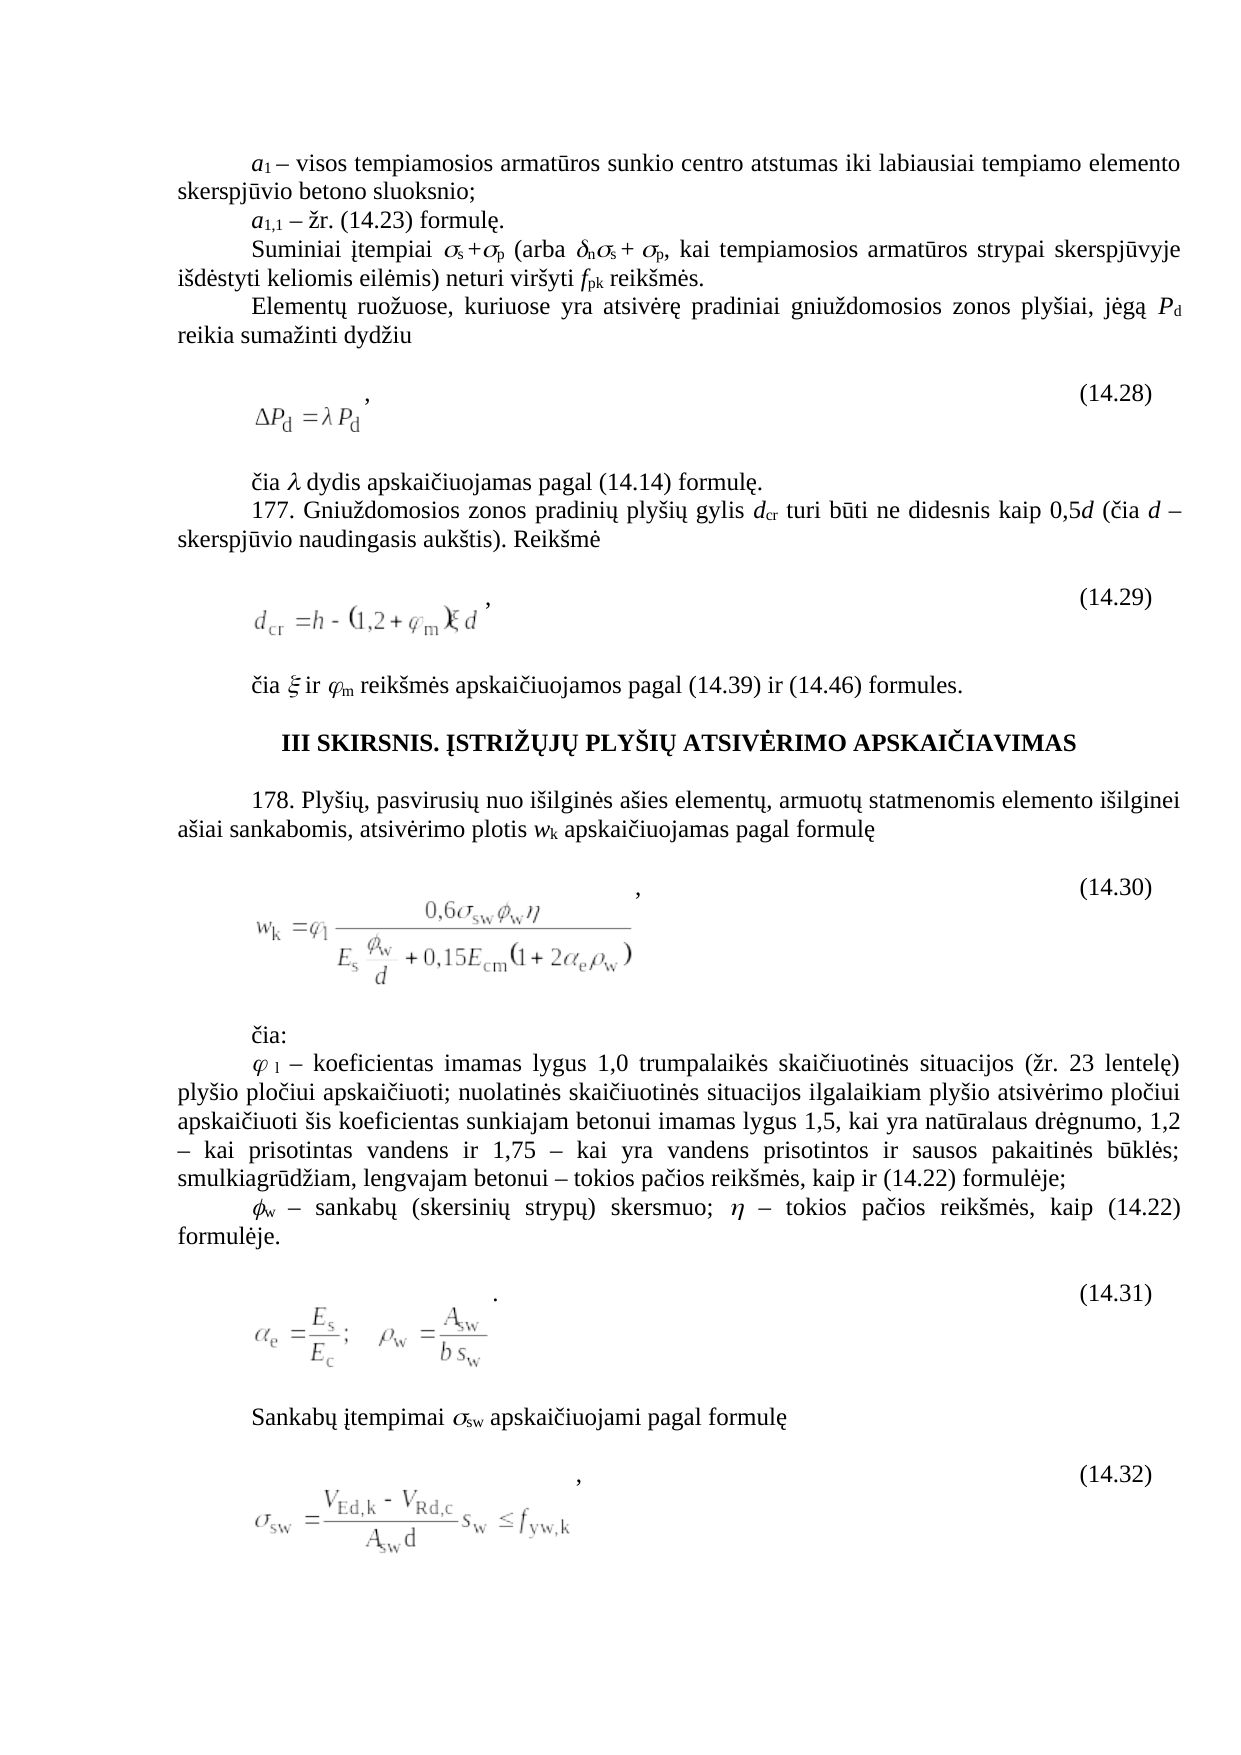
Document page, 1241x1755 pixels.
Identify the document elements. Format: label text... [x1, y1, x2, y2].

text , (14.32) [177, 1459, 1181, 1559]
text Suminiai įtempiai ss +sp (arba dnss + sp, kai tempiamosios armatūros strypai skerspjūvyje išdėstyti keliomis eilėmis) neturi viršyti fpk reikšmės. [177, 234, 1181, 291]
text , (14.30) [177, 872, 1181, 991]
text j l – koeficientas imamas lygus 1,0 trumpalaikės skaičiuotinės situacijos (žr. 23 lentelę) plyšio pločiui apskaičiuoti; nuolatinės skaičiuotinės situacijos ilgalaikiam plyšio atsivėrimo pločiui apskaičiuoti šis koeficientas sunkiajam betonui imamas lygus 1,5, kai yra natūralaus drėgnumo, 1,2 – kai prisotintas vandens ir 1,75 – kai yra vandens prisotintos ir sausos pakaitinės būklės; smulkiagrūdžiam, lengvajam betonui – tokios pačios reikšmės, kaip ir (14.22) formulėje; [177, 1048, 1181, 1192]
text fw – sankabų (skersinių strypų) skersmuo; h – tokios pačios reikšmės, kaip (14.22) formulėje. [177, 1192, 1181, 1250]
text Elementų ruožuose, kuriuose yra atsivėrę pradiniai gniuždomosios zonos plyšiai, jėgą Pd reikia sumažinti dydžiu [177, 291, 1181, 349]
text čia x ir jm reikšmės apskaičiuojamos pagal (14.39) ir (14.46) formules. [177, 671, 1181, 699]
text , (14.29) [177, 582, 1181, 642]
text . (14.31) [177, 1278, 1181, 1373]
text čia l dydis apskaičiuojamas pagal (14.14) formulę. [177, 467, 1181, 495]
text Sankabų įtempimai ssw apskaičiuojami pagal formulę [177, 1402, 1181, 1431]
text 177. Gniuždomosios zonos pradinių plyšių gylis dcr turi būti ne didesnis kaip 0,5d (čia d – skerspjūvio naudingasis aukštis). Reikšmė [177, 495, 1181, 553]
text čia: [177, 1020, 1181, 1048]
text a1 – visos tempiamosios armatūros sunkio centro atstumas iki labiausiai tempiamo elemento skerspjūvio betono sluoksnio; [177, 148, 1181, 205]
text , (14.28) [177, 378, 1181, 438]
text III skirsnis. Įstrižųjų plyšių atsivėrimo APskaičiavimas [177, 728, 1181, 757]
text 178. Plyšių, pasvirusių nuo išilginės ašies elementų, armuotų statmenomis elemento išilginei ašiai sankabomis, atsivėrimo plotis wk apskaičiuojamas pagal formulę [177, 786, 1181, 843]
text a1,1 – žr. (14.23) formulę. [177, 205, 1181, 234]
